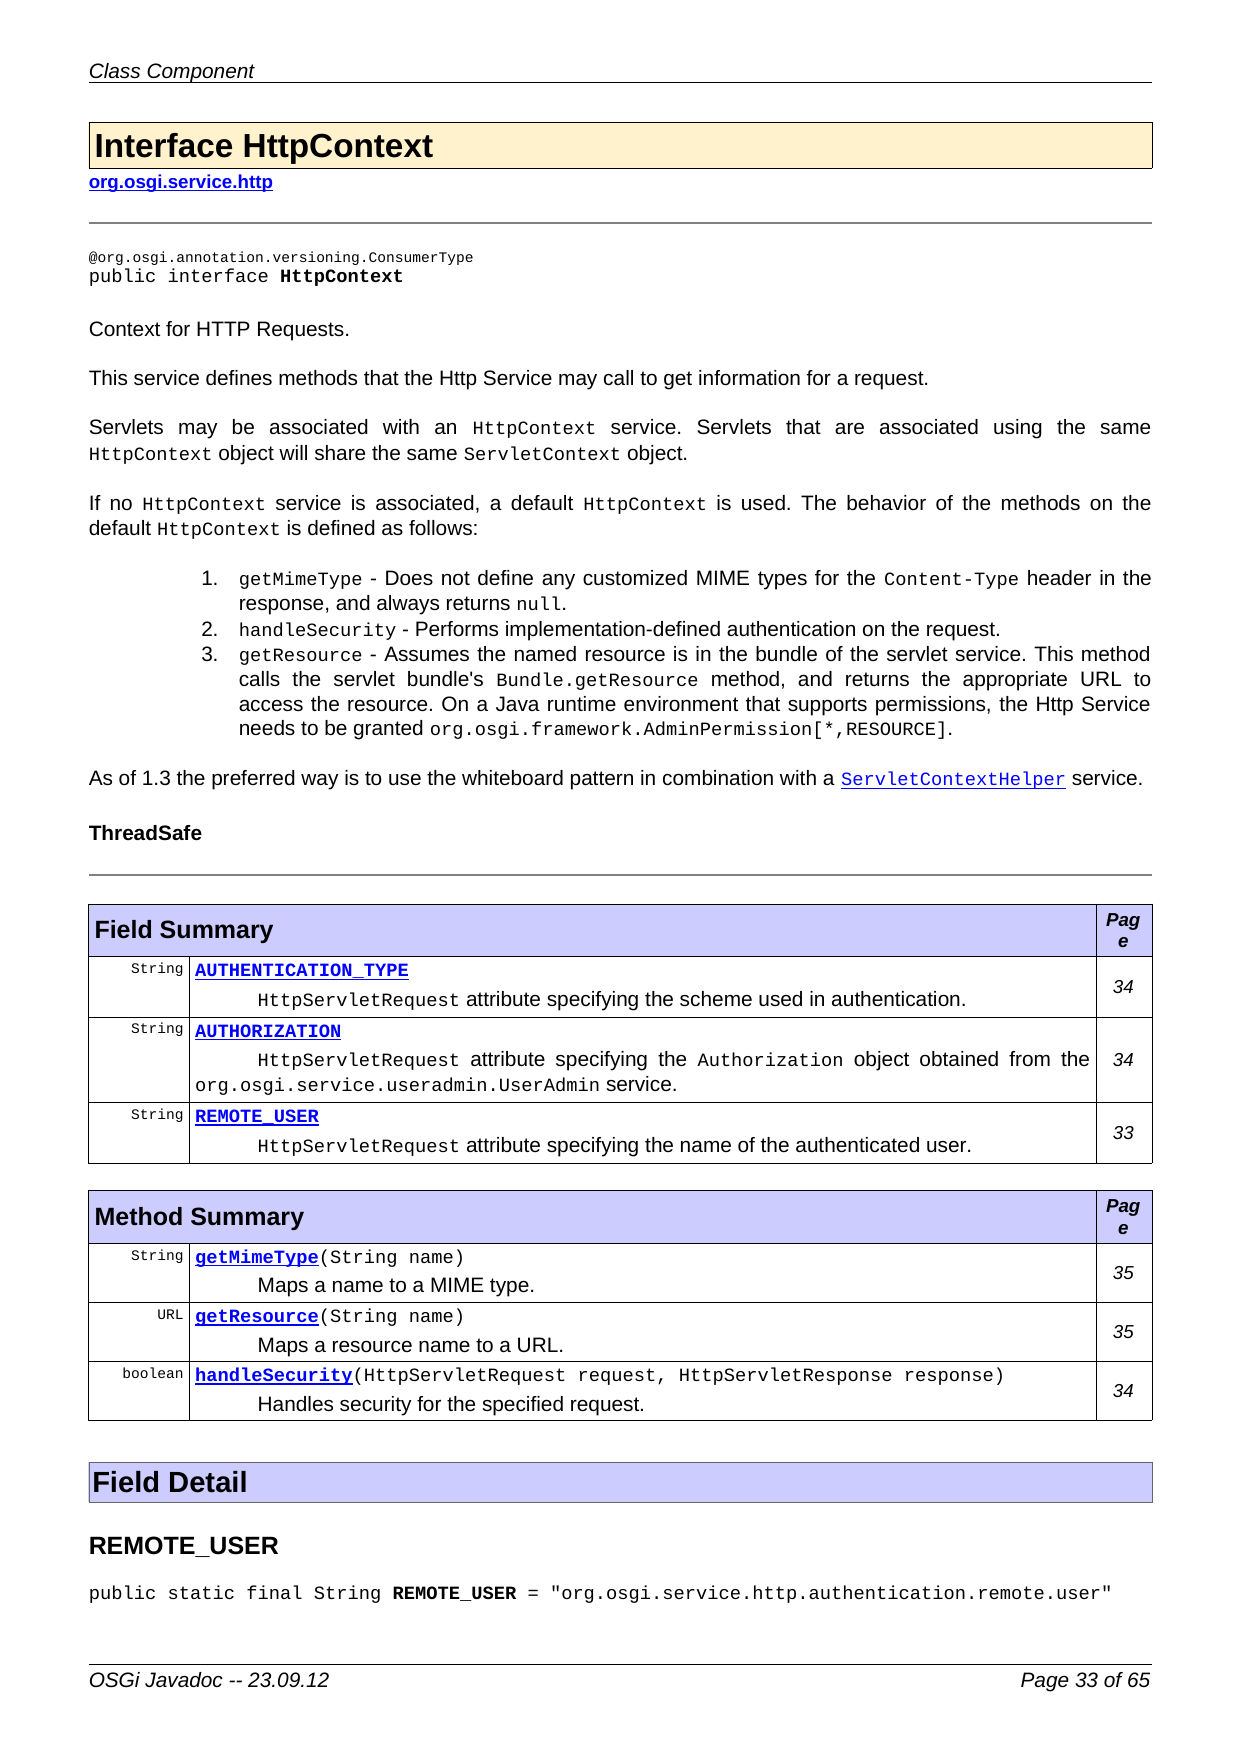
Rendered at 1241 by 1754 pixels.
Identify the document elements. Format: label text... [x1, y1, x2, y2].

table_header Page [1097, 905, 1152, 956]
table_cell handleSecurity(HttpServletRequest request, HttpServletResponse response) Handles security for the specified request. [190, 1362, 1096, 1420]
text @org.osgi.annotation.versioning.ConsumerType public interface HttpContext [88, 250, 1152, 288]
table_header Field Summary [89, 905, 1096, 956]
table_cell AUTHORIZATION HttpServletRequest attribute specifying the Authorization object obtained from the org.osgi.service.useradmin.UserAdmin service. [190, 1018, 1096, 1102]
table_header Page [1097, 1191, 1152, 1243]
table_cell REMOTE_USER HttpServletRequest attribute specifying the name of the authenticated user. [190, 1103, 1096, 1162]
table_cell URL [89, 1303, 189, 1361]
text ThreadSafe [88, 821, 1152, 844]
table_cell String [89, 1103, 189, 1162]
table_cell AUTHENTICATION_TYPE HttpServletRequest attribute specifying the scheme used in authentication. [190, 957, 1096, 1017]
text This service defines methods that the Http Service may call to get information for a request. [88, 366, 1152, 390]
text If no HttpContext service is associated, a default HttpContext is used. The behavior of the methods on the default HttpContext is defined as follows: [88, 491, 1152, 541]
table_cell String [89, 957, 189, 1017]
table_cell [1097, 1303, 1152, 1361]
subtitle Field Detail [90, 1463, 1152, 1502]
list getResource - Assumes the named resource is in the bundle of the servlet service. This method calls the servlet bundle's Bundle.getResource method, and returns the appropriate URL to access the resource. On a Java runtime environment that supports permissions, the Http Service needs to be granted org.osgi.framework.AdminPermission[*,RESOURCE]. [201, 642, 1152, 741]
text Context for HTTP Requests. [88, 317, 1152, 341]
text org.osgi.service.http [88, 171, 1152, 193]
table_header Method Summary [89, 1191, 1096, 1243]
table_cell getResource(String name) Maps a resource name to a URL. [190, 1303, 1096, 1361]
text public static final String REMOTE_USER = "org.osgi.service.http.authentication.remote.user" [88, 1584, 1152, 1605]
text As of 1.3 the preferred way is to use the whiteboard pattern in combination with a ServletContextHelper service. [88, 766, 1152, 791]
table_cell [1097, 1244, 1152, 1302]
subtitle REMOTE_USER [88, 1531, 1152, 1559]
table_cell [1097, 1362, 1152, 1420]
table_cell String [89, 1018, 189, 1102]
text Servlets may be associated with an HttpContext service. Servlets that are associated using the same HttpContext object will share the same ServletContext object. [88, 415, 1152, 466]
table_cell String [89, 1244, 189, 1302]
list handleSecurity - Performs implementation-defined authentication on the request. [201, 616, 1152, 642]
table_cell boolean [89, 1362, 189, 1420]
table_cell [1097, 1018, 1152, 1102]
table_cell getMimeType(String name) Maps a name to a MIME type. [190, 1244, 1096, 1302]
table_cell [1097, 1103, 1152, 1162]
table_cell [1097, 957, 1152, 1017]
list getMimeType - Does not define any customized MIME types for the Content-Type header in the response, and always returns null. [201, 566, 1152, 616]
subtitle Interface HttpContext [90, 123, 1152, 168]
